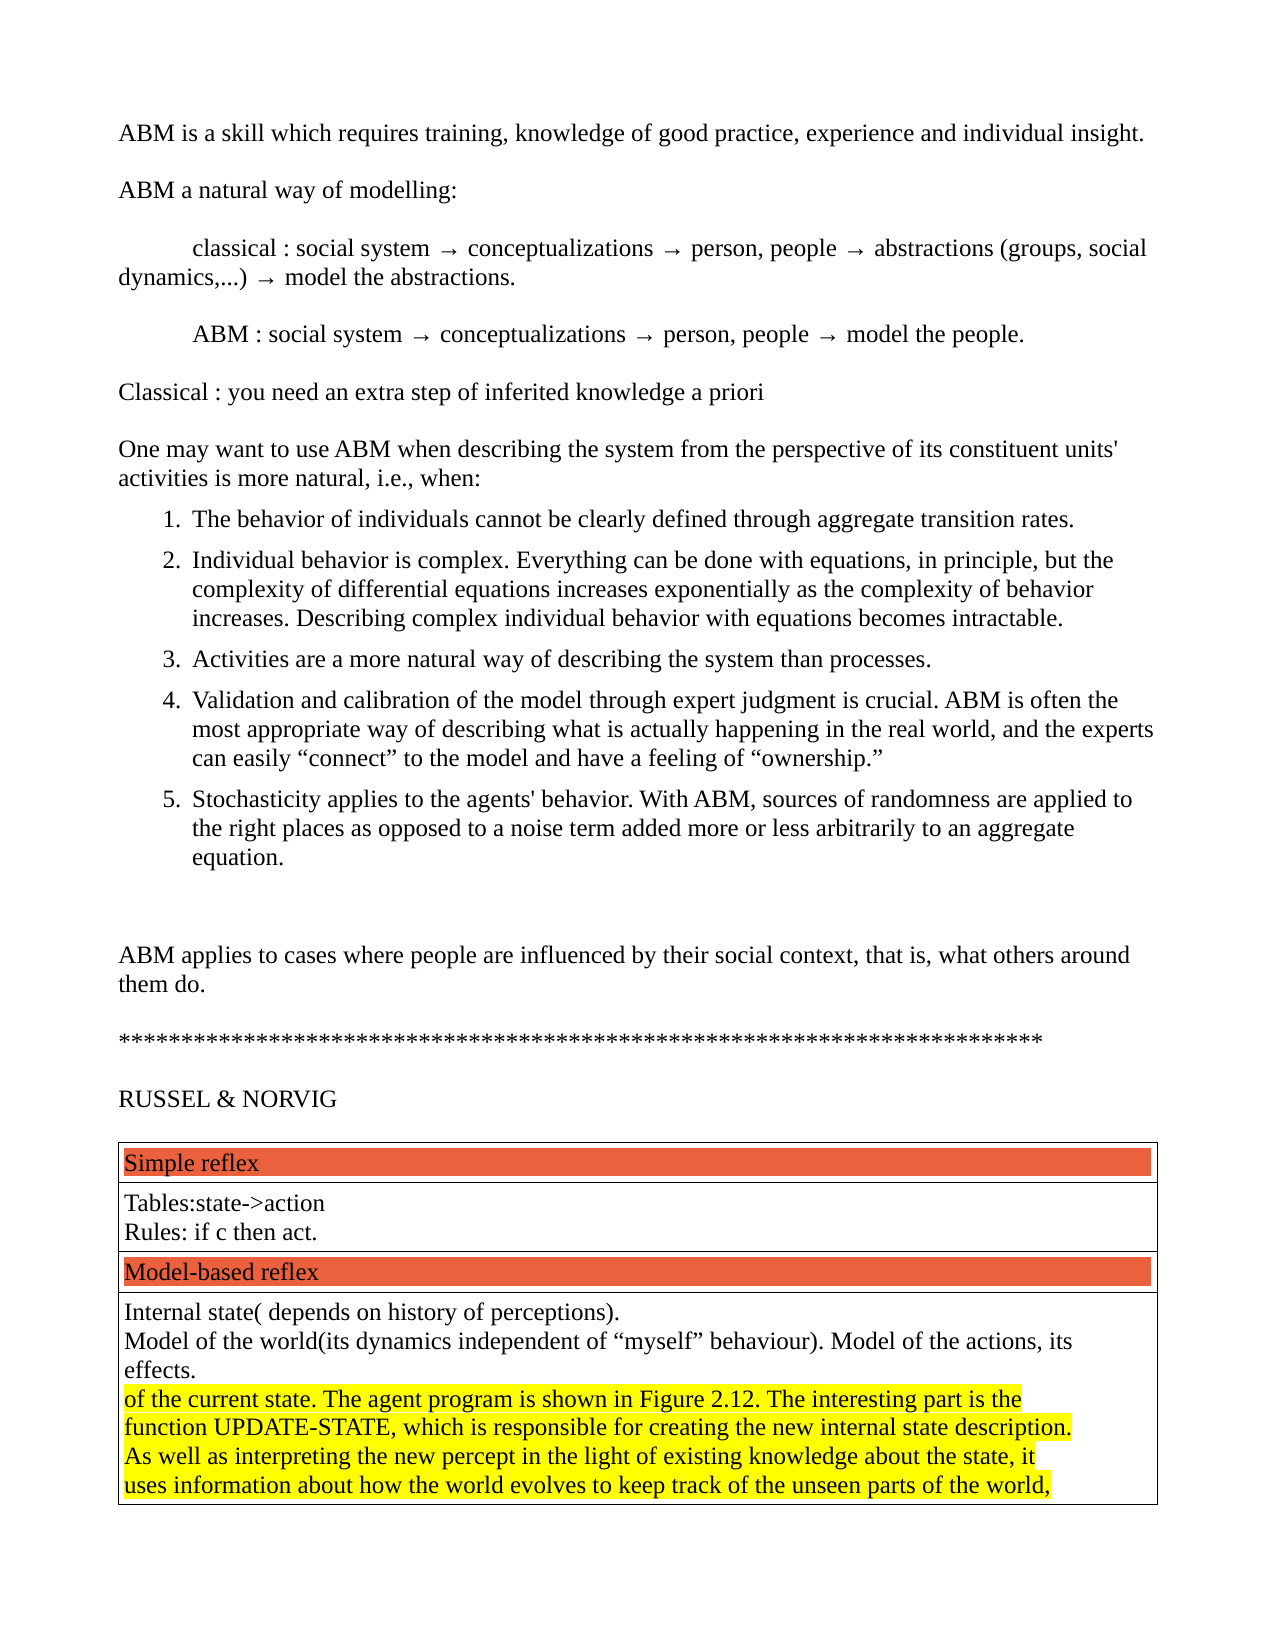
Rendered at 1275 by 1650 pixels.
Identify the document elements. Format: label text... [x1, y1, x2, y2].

text ABM a natural way of modelling: [118, 176, 1157, 204]
list The behavior of individuals cannot be clearly defined through aggregate transition rates. [162, 504, 1157, 533]
text ABM is a skill which requires training, knowledge of good practice, experience and individual insight. [118, 118, 1157, 147]
list Activities are a more natural way of describing the system than processes. [162, 644, 1157, 673]
table_cell Tables:state->action Rules: if c then act. [119, 1183, 1157, 1251]
list Individual behavior is complex. Everything can be done with equations, in principle, but the complexity of differential equations increases exponentially as the complexity of behavior increases. Describing complex individual behavior with equations becomes intractable. [162, 546, 1157, 632]
text One may want to use ABM when describing the system from the perspective of its constituent units' activities is more natural, i.e., when: [118, 434, 1157, 492]
table_cell Model-based reflex [119, 1252, 1157, 1292]
text classical : social system → conceptualizations → person, people → abstractions (groups, social dynamics,...) → model the abstractions. [118, 233, 1157, 291]
table_cell Internal state( depends on history of perceptions). Model of the world(its dynamics independent of “myself” behaviour). Model of the actions, its effects. of the current state. The agent program is shown in Figure 2.12. The interesting part is the function UPDATE-STATE, which is responsible for creating the new internal state description. As well as interpreting the new percept in the light of existing knowledge about the state, it uses information about how the world evolves to keep track of the unseen parts of the world, [119, 1293, 1157, 1504]
text ************************************************************************** RUSSEL & NORVIG [118, 1027, 1157, 1113]
table_header Simple reflex [119, 1143, 1157, 1182]
text ABM applies to cases where people are influenced by their social context, that is, what others around them do. [118, 941, 1157, 1027]
list Stochasticity applies to the agents' behavior. With ABM, sources of randomness are applied to the right places as opposed to a noise term added more or less arbitrarily to an aggregate equation. [162, 784, 1157, 871]
list Validation and calibration of the model through expert judgment is crucial. ABM is often the most appropriate way of describing what is actually happening in the real world, and the experts can easily “connect” to the model and have a feeling of “ownership.” [162, 686, 1157, 772]
text ABM : social system → conceptualizations → person, people → model the people. Classical : you need an extra step of inferited knowledge a priori [118, 319, 1157, 406]
